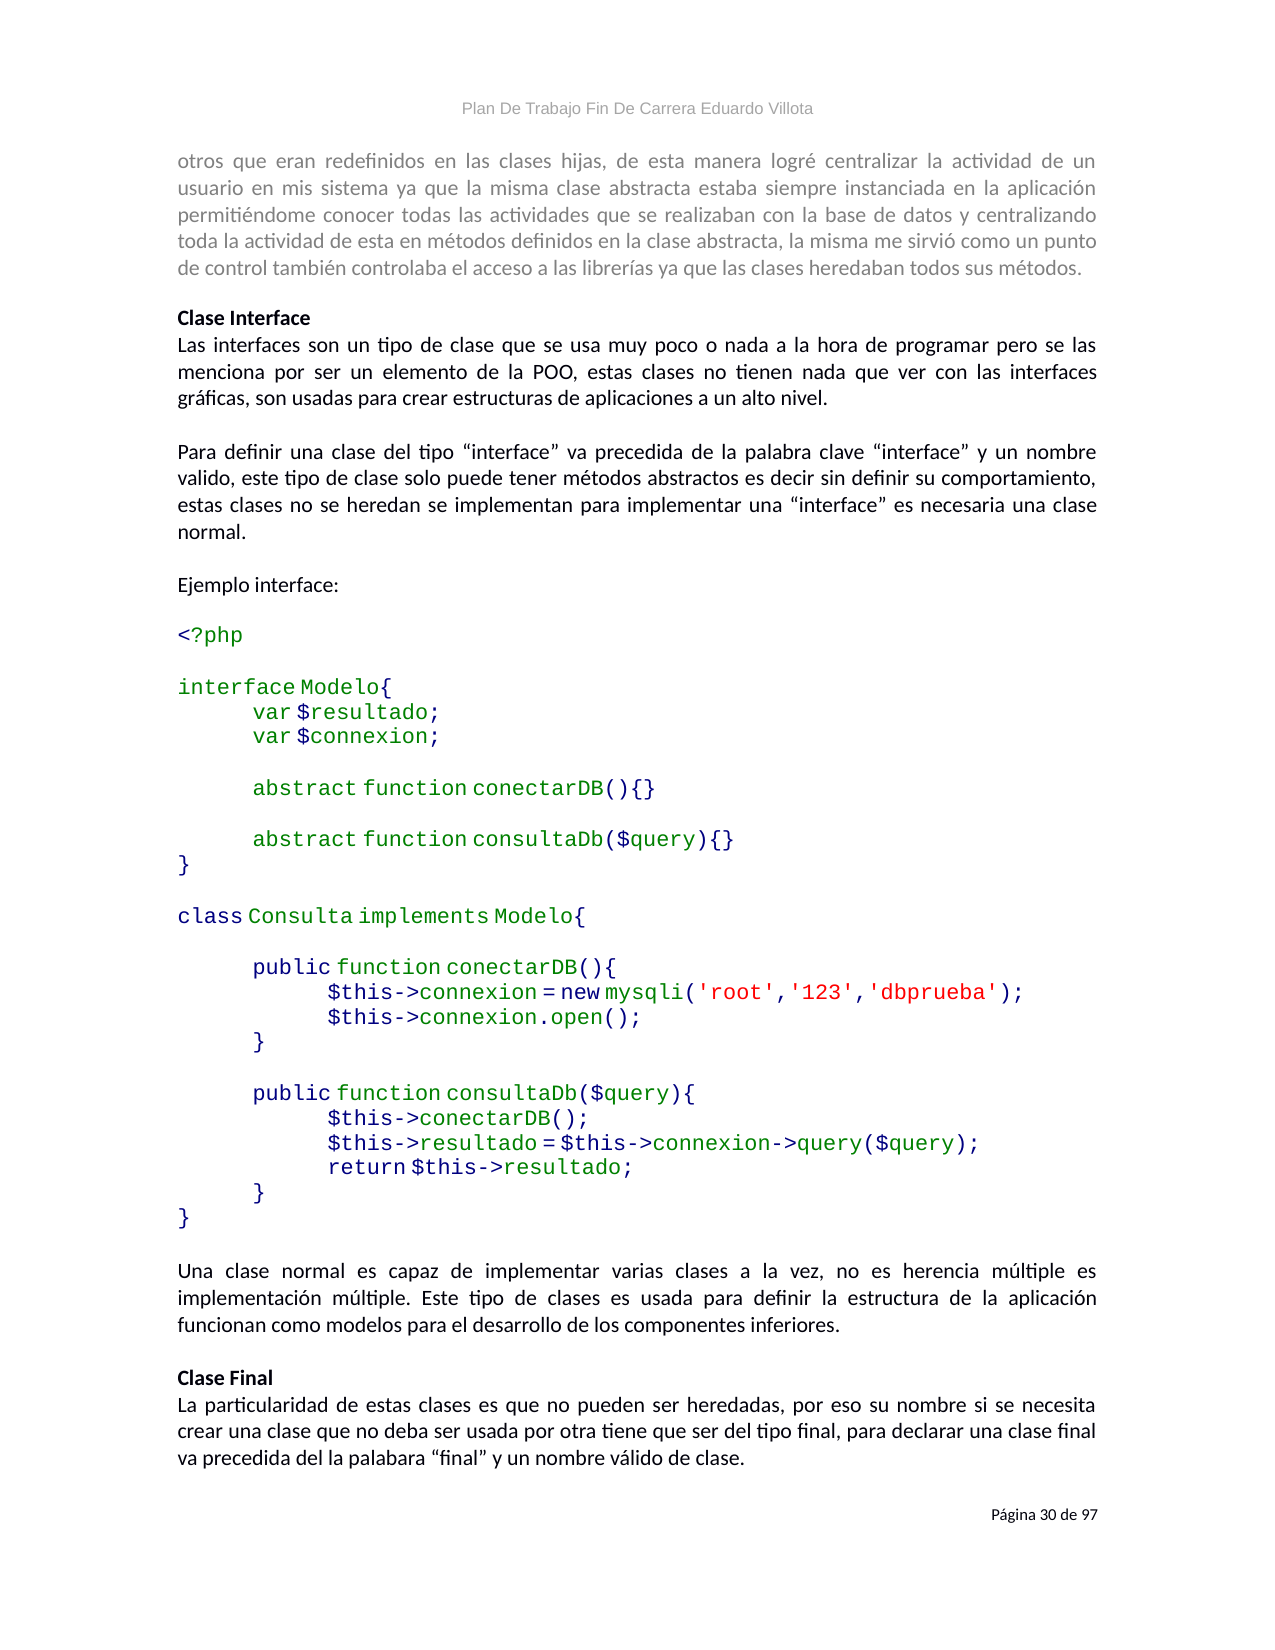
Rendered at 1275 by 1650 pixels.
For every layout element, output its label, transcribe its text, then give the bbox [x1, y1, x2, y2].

text var $connexion; [177, 726, 1098, 750]
text } [177, 1031, 1098, 1055]
text var $resultado; [177, 701, 1098, 726]
text class Consulta implements Modelo{ [177, 905, 1098, 929]
text La particularidad de estas clases es que no pueden ser heredadas, por eso su nombre si se necesita crear una clase que no deba ser usada por otra tiene que ser del tipo final, para declarar una clase final va precedida del la palabara “final” y un nombre válido de clase. [177, 1391, 1098, 1471]
text public function conectarDB(){ [177, 956, 1098, 981]
text abstract function conectarDB(){} [177, 777, 1098, 802]
text $this->connexion.open(); [177, 1006, 1098, 1031]
text Las interfaces son un tipo de clase que se usa muy poco o nada a la hora de programar pero se las menciona por ser un elemento de la POO, estas clases no tienen nada que ver con las interfaces gráficas, son usadas para crear estructuras de aplicaciones a un alto nivel. [177, 331, 1098, 411]
text <?php [177, 624, 1098, 649]
text } [177, 1206, 1098, 1231]
text return $this->resultado; [177, 1156, 1098, 1181]
text Clase Interface [177, 304, 1098, 331]
text Una clase normal es capaz de implementar varias clases a la vez, no es herencia múltiple es implementación múltiple. Este tipo de clases es usada para definir la estructura de la aplicación funcionan como modelos para el desarrollo de los componentes inferiores. [177, 1257, 1098, 1337]
text interface Modelo{ [177, 676, 1098, 701]
text $this->conectarDB(); [177, 1107, 1098, 1132]
text Clase Final [177, 1364, 1098, 1391]
text otros que eran redefinidos en las clases hijas, de esta manera logré centralizar la actividad de un usuario en mis sistema ya que la misma clase abstracta estaba siempre instanciada en la aplicación permitiéndome conocer todas las actividades que se realizaban con la base de datos y centralizando toda la actividad de esta en métodos definidos en la clase abstracta, la misma me sirvió como un punto de control también controlaba el acceso a las librerías ya que las clases heredaban todos sus métodos. [177, 148, 1098, 281]
text $this->connexion = new mysqli('root','123','dbprueba'); [177, 981, 1098, 1006]
text Ejemplo interface: [177, 571, 1098, 598]
text } [177, 1181, 1098, 1206]
text $this->resultado = $this->connexion->query($query); [177, 1132, 1098, 1156]
text public function consultaDb($query){ [177, 1082, 1098, 1107]
text } [177, 853, 1098, 878]
text abstract function consultaDb($query){} [177, 828, 1098, 853]
text Para definir una clase del tipo “interface” va precedida de la palabra clave “interface” y un nombre valido, este tipo de clase solo puede tener métodos abstractos es decir sin definir su comportamiento, estas clases no se heredan se implementan para implementar una “interface” es necesaria una clase normal. [177, 438, 1098, 544]
